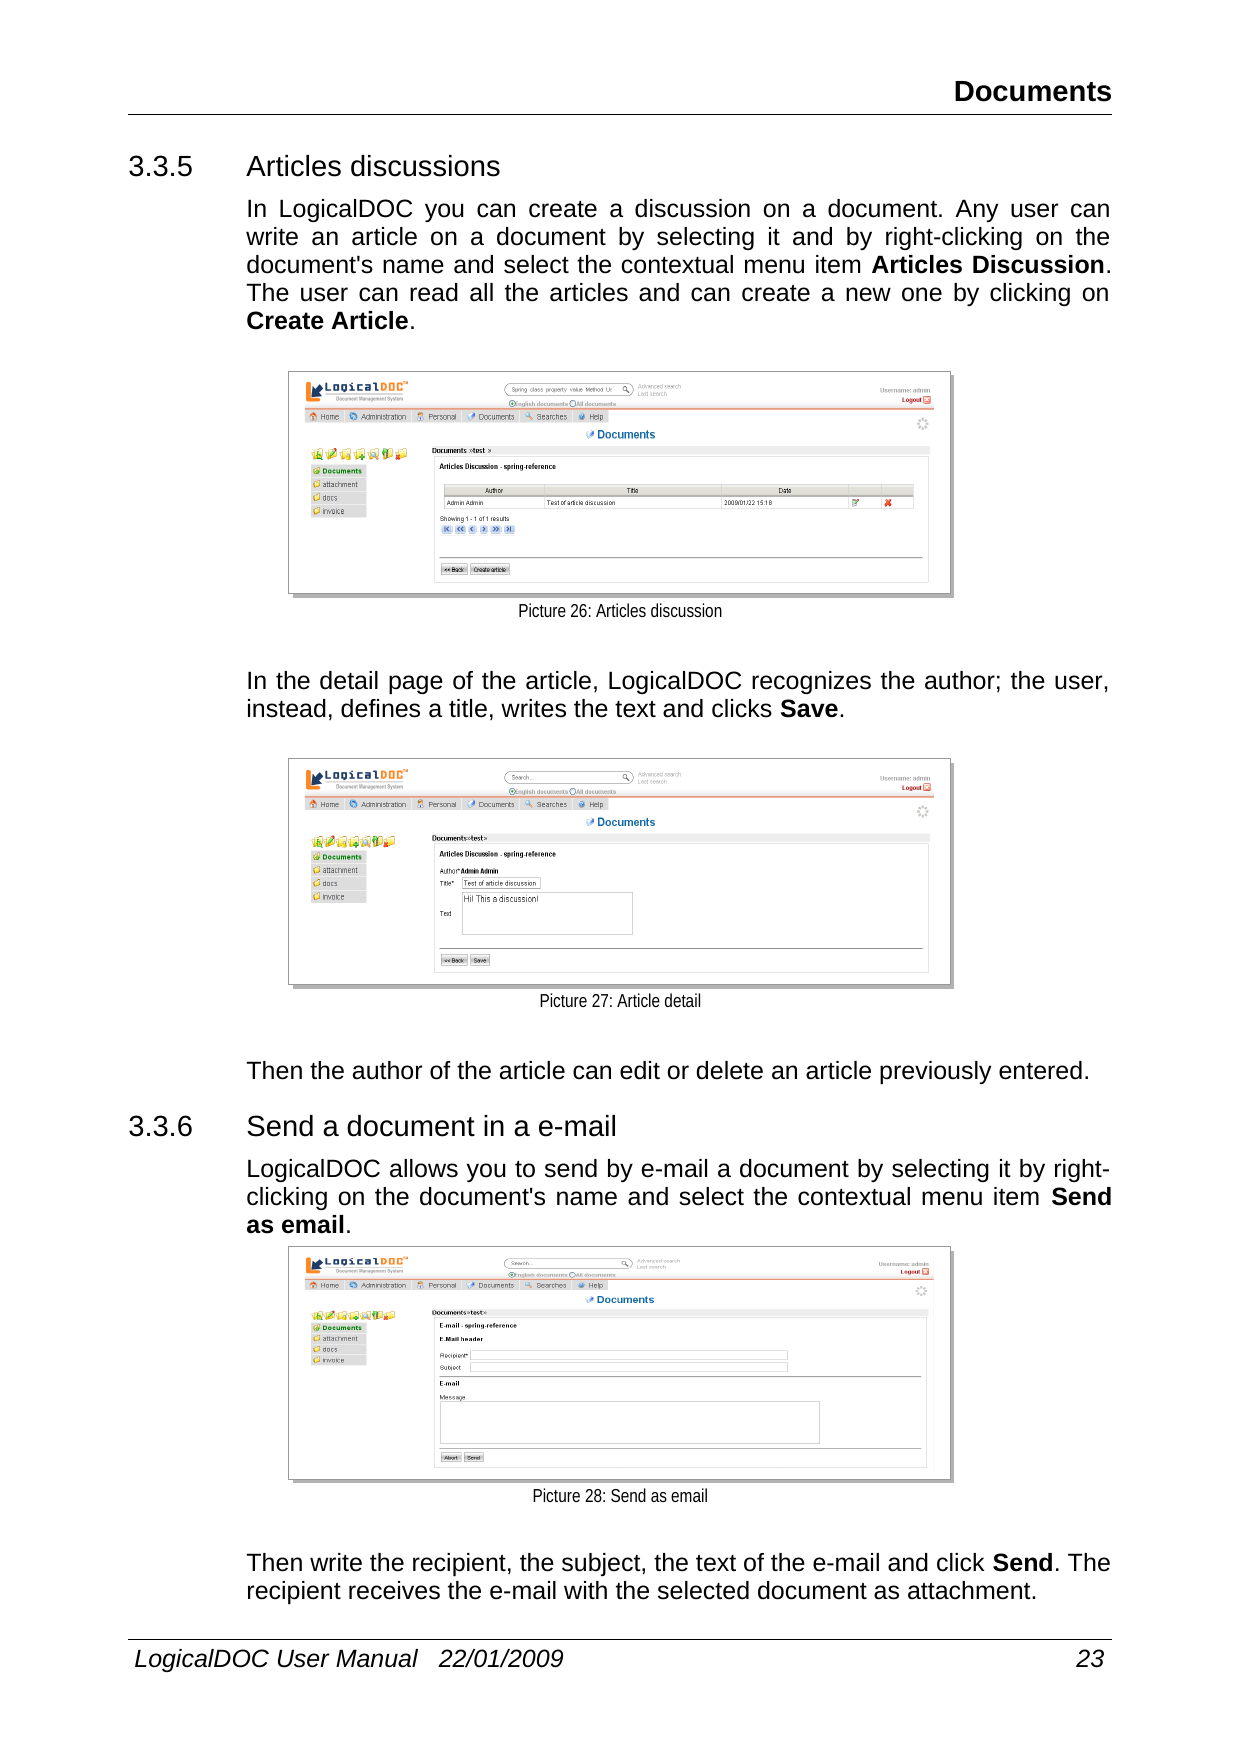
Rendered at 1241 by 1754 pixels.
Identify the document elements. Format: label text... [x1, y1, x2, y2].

text Picture 27: Article detail [288, 985, 952, 1012]
picture [304, 1255, 934, 1470]
subtitle Articles discussions [128, 150, 1112, 183]
text Then the author of the article can edit or delete an article previously entered. [246, 1057, 1112, 1085]
text Then write the recipient, the subject, the text of the e-mail and click Send. The recipient receives the e-mail with the selected document as attachment. [246, 1548, 1112, 1604]
text In LogicalDOC you can create a discussion on a document. Any user can write an article on a document by selecting it and by right-clicking on the document's name and select the contextual menu item Articles Discussion. The user can read all the articles and can create a new one by clicking on Create Article. [246, 195, 1112, 334]
text Picture 26: Articles discussion [288, 594, 952, 621]
subtitle Send a document in a e-mail [128, 1109, 1112, 1142]
text Picture 28: Send as email [288, 1480, 952, 1506]
picture [304, 767, 934, 975]
picture [304, 379, 934, 585]
text In the detail page of the article, LogicalDOC recognizes the author; the user, instead, defines a title, writes the text and clicks Save. [246, 667, 1112, 722]
text LogicalDOC allows you to send by e-mail a document by selecting it by right-clicking on the document's name and select the contextual menu item Send as email. [246, 1154, 1112, 1238]
